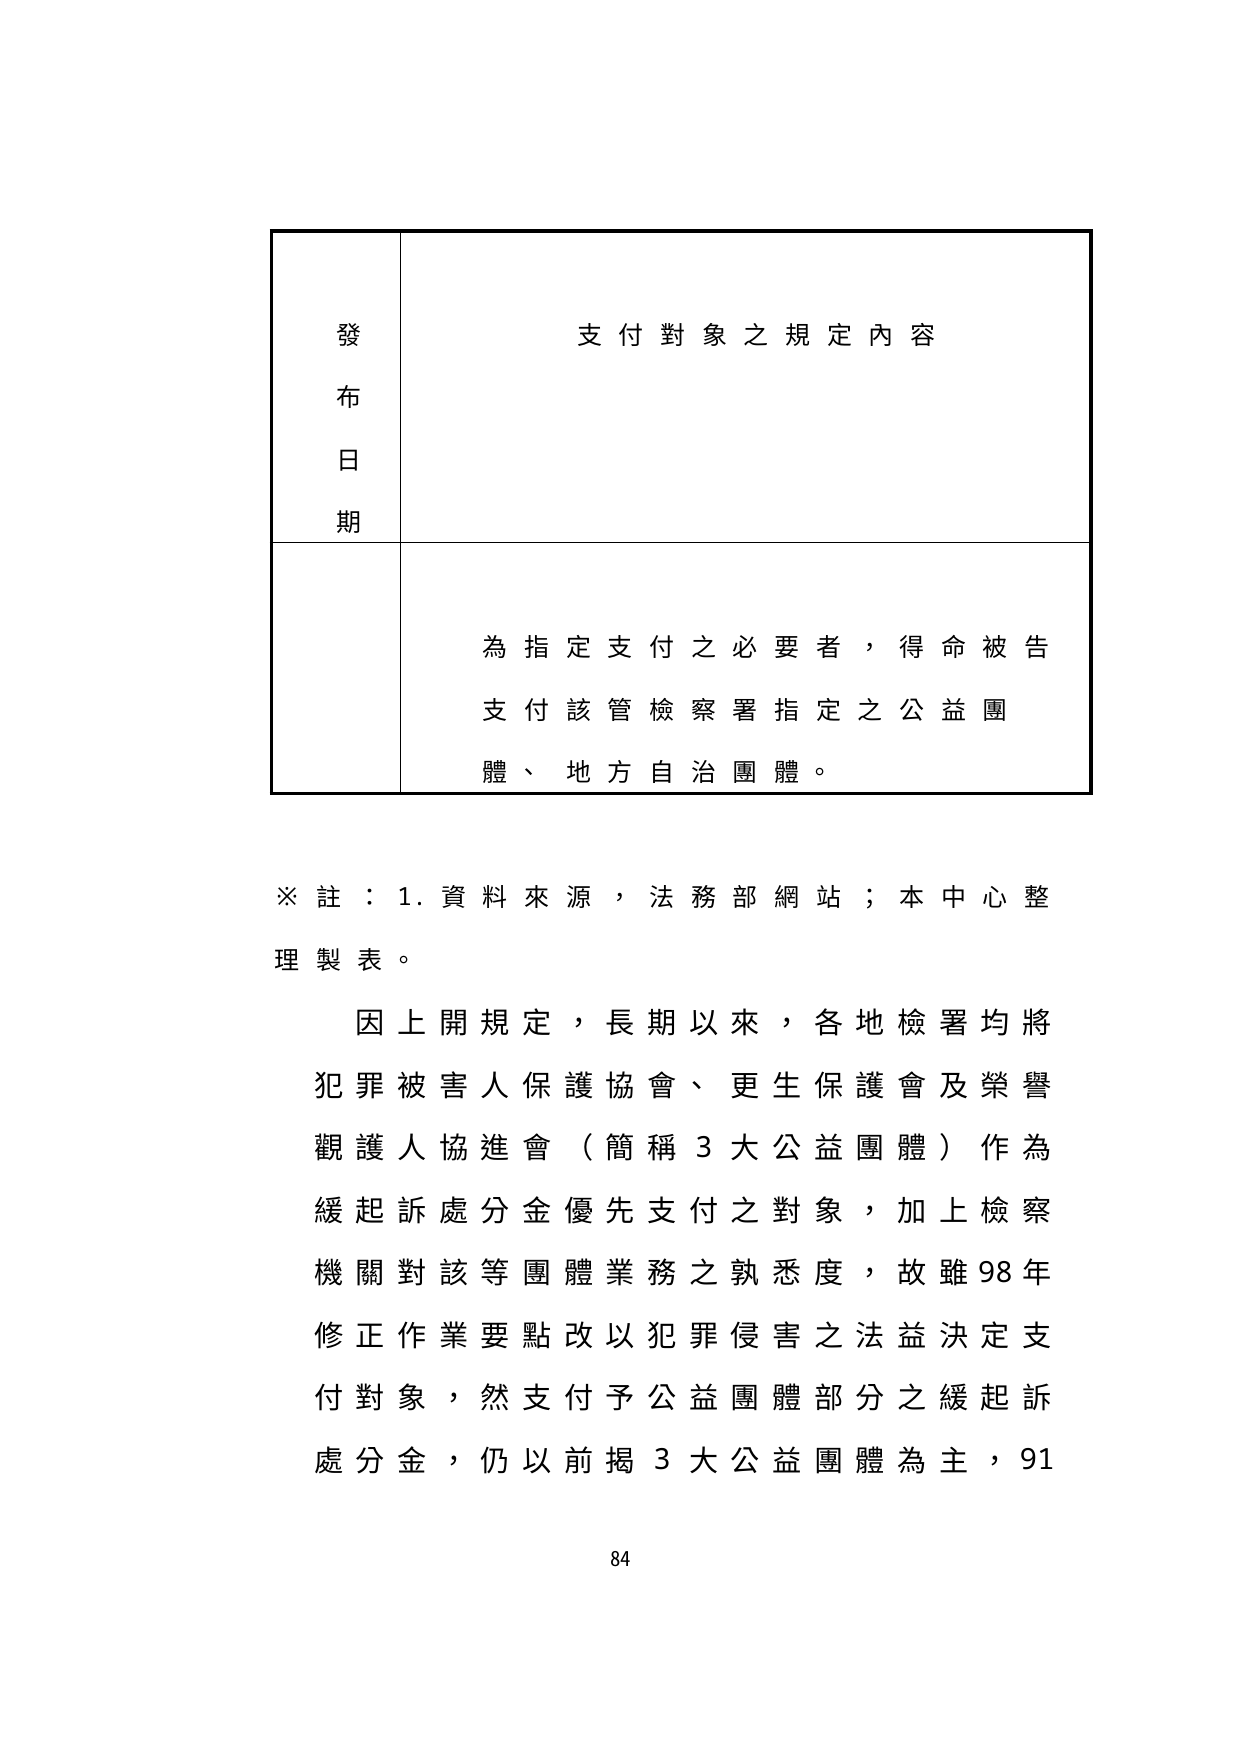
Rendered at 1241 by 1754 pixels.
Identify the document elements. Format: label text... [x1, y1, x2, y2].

table_cell [273, 543, 400, 792]
table_header 支付對象之規定內容 [401, 233, 1089, 542]
table_header 發布日期 [273, 233, 400, 542]
text ※註：1.資料來源，法務部網站；本中心整理製表。 [256, 854, 1058, 979]
text 因上開規定，長期以來，各地檢署均將犯罪被害人保護協會、更生保護會及榮譽觀護人協進會（簡稱3大公益團體）作為緩起訴處分金優先支付之對象，加上檢察機關對該等團體業務之孰悉度，故雖98年修正作業要點改以犯罪侵害之法益決定支付對象，然支付予公益團體部分之緩起訴處分金，仍以前揭3大公益團體為主，91 [271, 979, 1058, 1479]
table_cell 為指定支付之必要者，得命被告支付該管檢察署指定之公益團體、地方自治團體。 [401, 543, 1089, 792]
